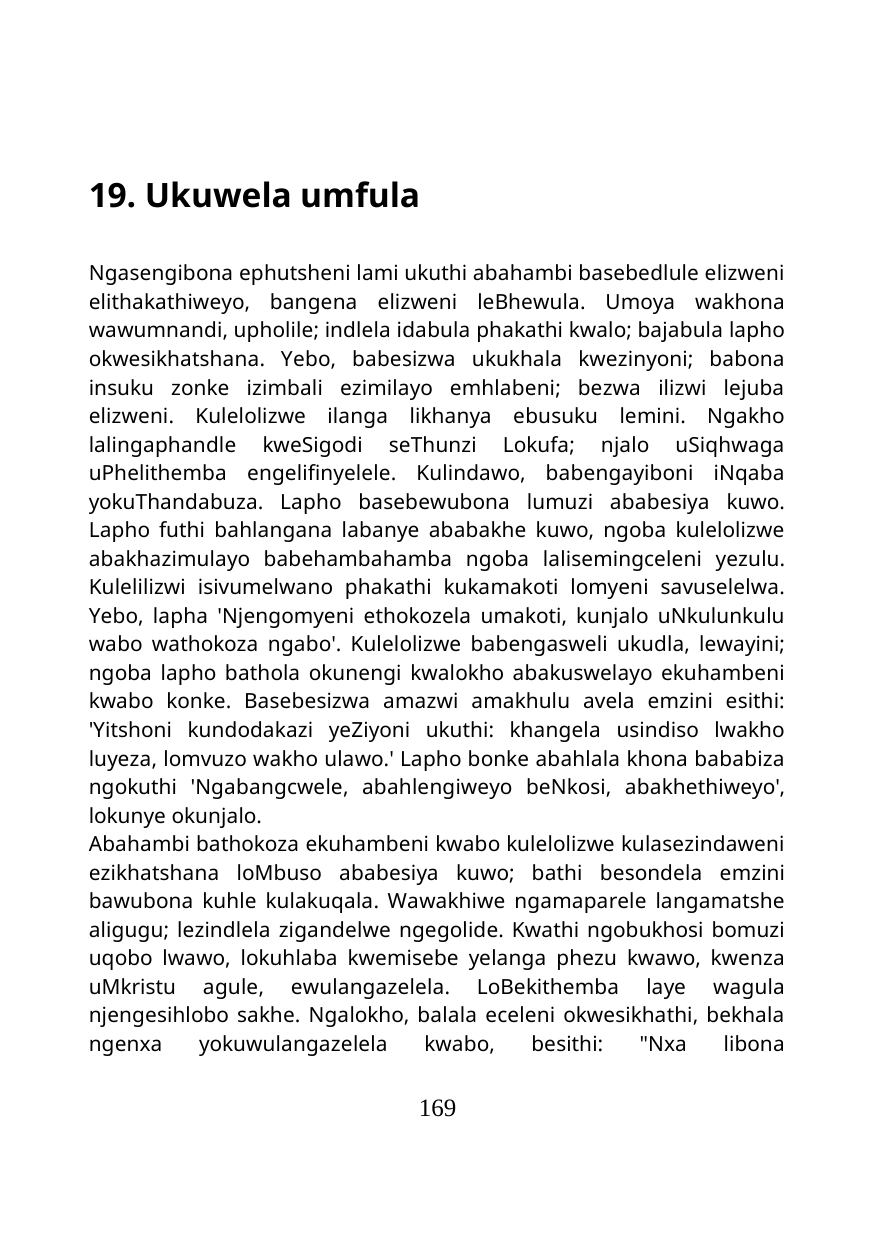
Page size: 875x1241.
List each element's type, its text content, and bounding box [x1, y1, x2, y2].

text Ngasengibona ephutsheni lami ukuthi abahambi basebedlule elizweni elithakathiweyo, bangena elizweni leBhewula. Umoya wakhona wawumnandi, upholile; indlela idabula phakathi kwalo; bajabula lapho okwesikhatshana. Yebo, babesizwa ukukhala kwezinyoni; babona insuku zonke izimbali ezimilayo emhlabeni; bezwa ilizwi lejuba elizweni. Kulelolizwe ilanga likhanya ebusuku lemini. Ngakho lalingaphandle kweSigodi seThunzi Lokufa; njalo uSiqhwaga uPhelithemba engelifinyelele. Kulindawo, babengayiboni iNqaba yokuThandabuza. Lapho basebewubona lumuzi ababesiya kuwo. Lapho futhi bahlangana labanye ababakhe kuwo, ngoba kulelolizwe abakhazimulayo babehambahamba ngoba lalisemingceleni yezulu. Kulelilizwi isivumelwano phakathi kukamakoti lomyeni savuselelwa. Yebo, lapha 'Njengomyeni ethokozela umakoti, kunjalo uNkulunkulu wabo wathokoza ngabo'. Kulelolizwe babengasweli ukudla, lewayini; ngoba lapho bathola okunengi kwalokho abakuswelayo ekuhambeni kwabo konke. Basebesizwa amazwi amakhulu avela emzini esithi: 'Yitshoni kundodakazi yeZiyoni ukuthi: khangela usindiso lwakho luyeza, lomvuzo wakho ulawo.' Lapho bonke abahlala khona bababiza ngokuthi 'Ngabangcwele, abahlengiweyo beNkosi, abakhethiweyo', lokunye okunjalo. [88, 258, 786, 829]
text Abahambi bathokoza ekuhambeni kwabo kulelolizwe kulasezindaweni ezikhatshana loMbuso ababesiya kuwo; bathi besondela emzini bawubona kuhle kulakuqala. Wawakhiwe ngamaparele langamatshe aligugu; lezindlela zigandelwe ngegolide. Kwathi ngobukhosi bomuzi uqobo lwawo, lokuhlaba kwemisebe yelanga phezu kwawo, kwenza uMkristu agule, ewulangazelela. LoBekithemba laye wagula njengesihlobo sakhe. Ngalokho, balala eceleni okwesikhathi, bekhala ngenxa yokuwulangazelela kwabo, besithi: "Nxa libona [88, 829, 786, 1057]
subtitle 19. Ukuwela umfula [88, 171, 786, 217]
